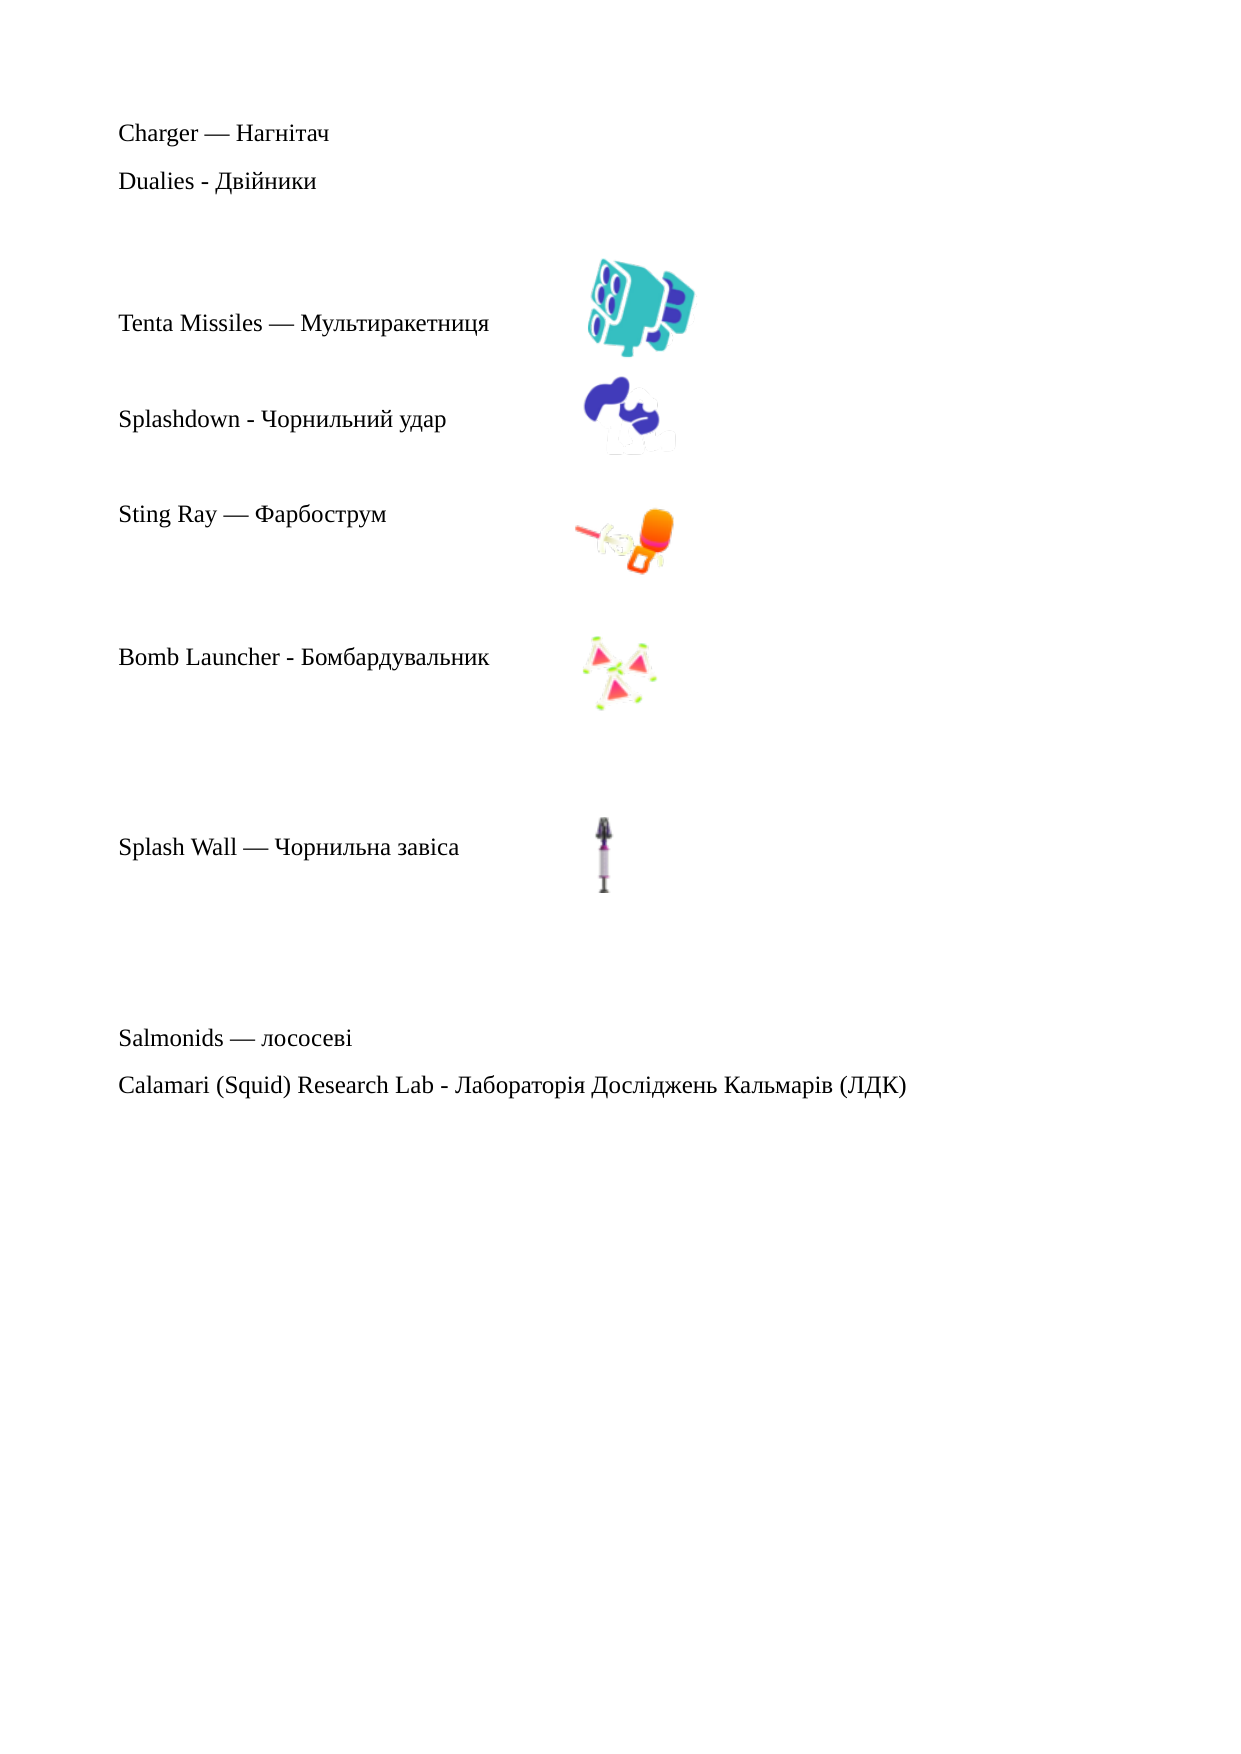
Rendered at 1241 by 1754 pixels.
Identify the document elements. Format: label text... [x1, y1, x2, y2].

text Splashdown - Чорнильний удар [118, 404, 577, 432]
picture [567, 817, 642, 893]
text Splash Wall — Чорнильна завіса [118, 832, 567, 861]
text Tenta Missiles — Мультиракетниця [118, 308, 587, 337]
text [642, 832, 1122, 861]
text Sting Ray — Фарбострум [118, 499, 574, 528]
picture [574, 491, 675, 592]
text [698, 308, 1122, 337]
text Salmonids — лососеві [118, 1023, 1122, 1051]
text Calamari (Squid) Research Lab - Лабораторія Досліджень Кальмарів (ЛДК) [118, 1070, 1122, 1099]
picture [577, 253, 698, 469]
text Bomb Launcher - Бомбардувальник [118, 642, 582, 671]
picture [582, 636, 658, 712]
text [658, 642, 1122, 671]
text [683, 404, 1122, 432]
text Dualies - Двійники [118, 166, 1122, 194]
text Charger — Нагнітач [118, 118, 1122, 147]
text [675, 499, 1122, 528]
